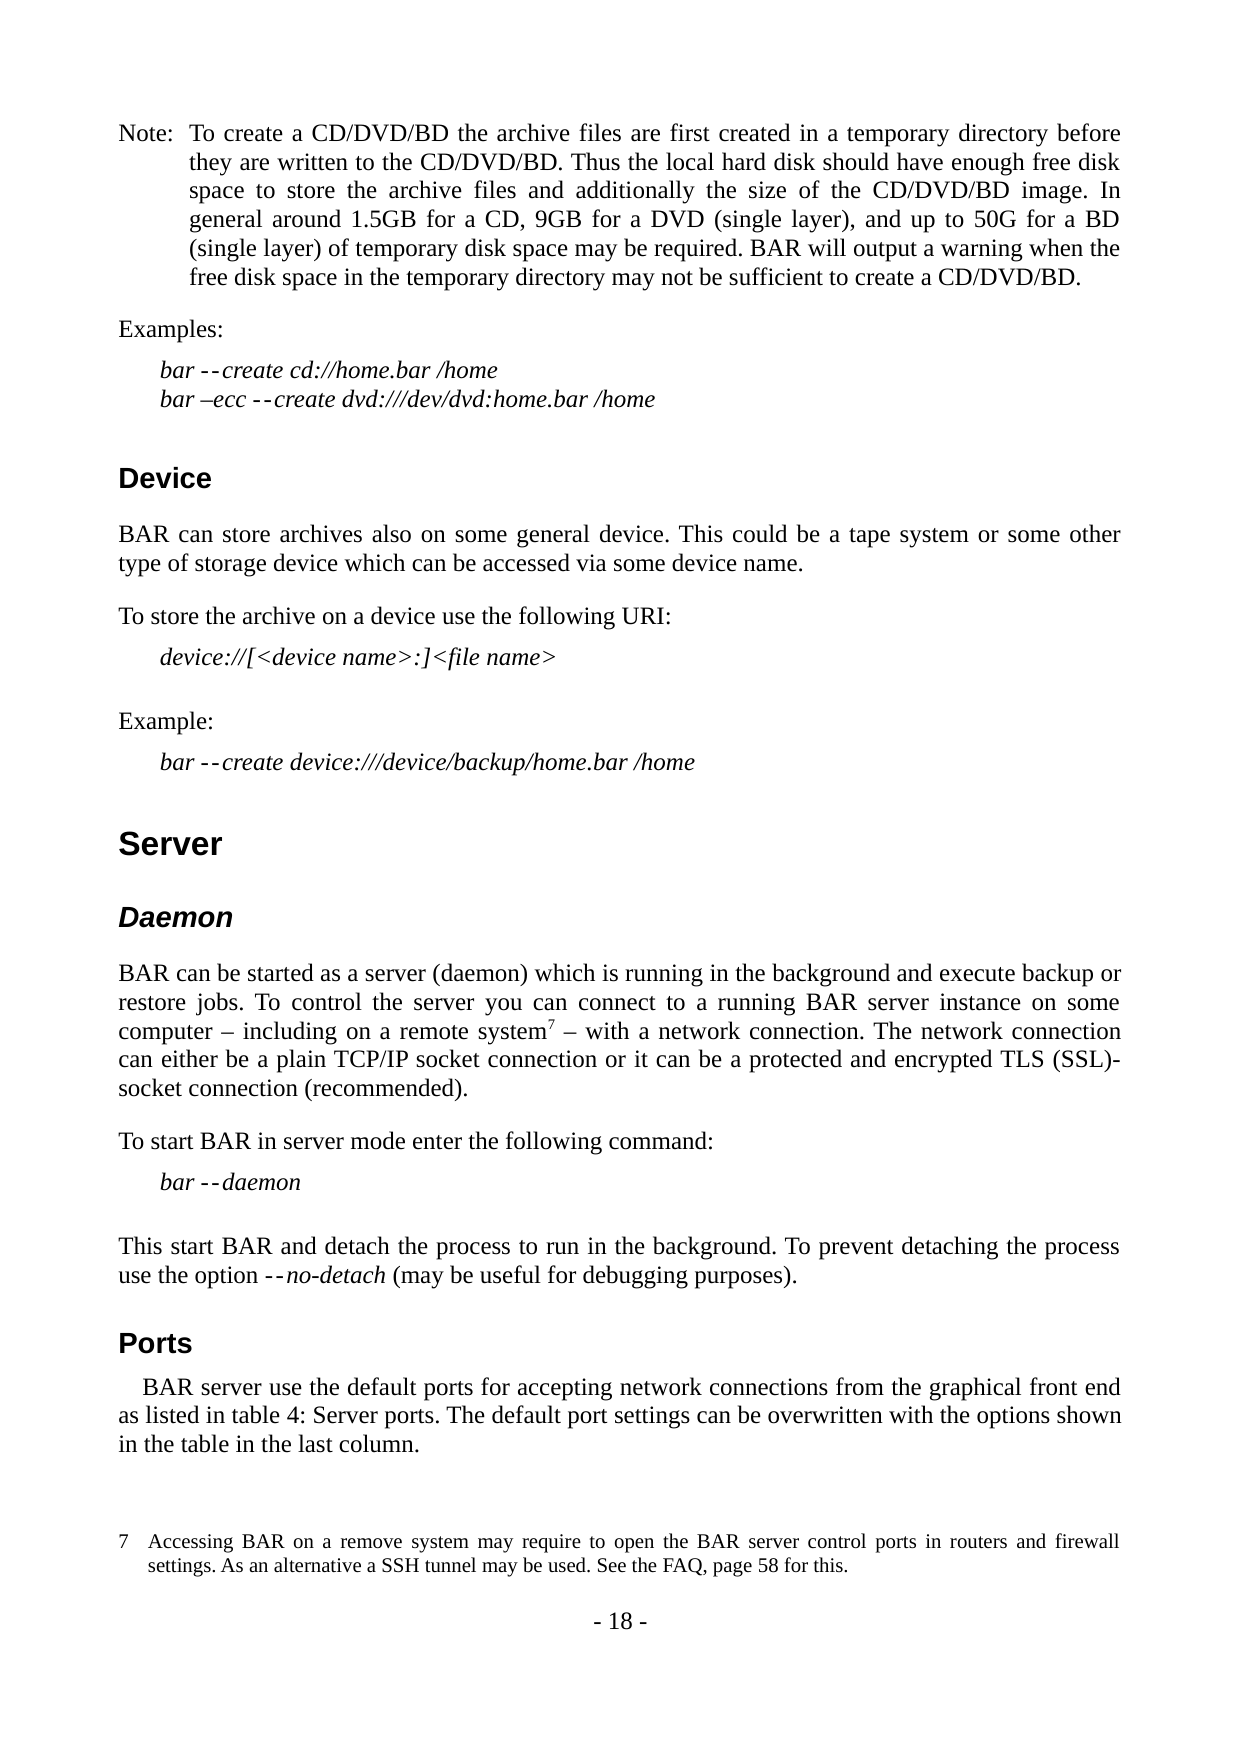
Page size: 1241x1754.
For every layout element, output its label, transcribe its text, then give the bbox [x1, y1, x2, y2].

text Accessing BAR on a remove system may require to open the BAR server control ports in routers and firewall settings. As an alternative a SSH tunnel may be used. See the FAQ, page 60 for this. [118, 1529, 1122, 1577]
text To store the archive on a device use the following URI: [118, 601, 1122, 630]
text BAR server use the default ports for accepting network connections from the graphical front end as listed in table 4: Server ports. The default port settings can be overwritten with the options shown in the table in the last column. [118, 1372, 1122, 1458]
text bar ‑‑create cd://home.bar /home [159, 355, 1122, 384]
text Example: [118, 706, 1122, 735]
subtitle Device [118, 461, 1122, 495]
subtitle Ports [118, 1326, 1122, 1359]
text bar ‑‑daemon [159, 1167, 1122, 1196]
text This start BAR and detach the process to run in the background. To prevent detaching the process use the option ‑‑no-detach (may be useful for debugging purposes). [118, 1231, 1122, 1289]
text BAR can be started as a server (daemon) which is running in the background and execute backup or restore jobs. To control the server you can connect to a running BAR server instance on some computer – including on a remote system – with a network connection. The network connection can either be a plain TCP/IP socket connection or it can be a protected and encrypted TLS (SSL)-socket connection (recommended). [118, 958, 1122, 1102]
text Note: To create a CD/DVD/BD the archive files are first created in a temporary directory before they are written to the CD/DVD/BD. Thus the local hard disk should have enough free disk space to store the archive files and additionally the size of the CD/DVD/BD image. In general around 1.5GB for a CD, 9GB for a DVD (single layer), and up to 50G for a BD (single layer) of temporary disk space may be required. BAR will output a warning when the free disk space in the temporary directory may not be sufficient to create a CD/DVD/BD. [118, 118, 1122, 291]
text bar ‑‑create device:///device/backup/home.bar /home [159, 747, 1122, 776]
subtitle Server [118, 824, 1122, 863]
text BAR can store archives also on some general device. This could be a tape system or some other type of storage device which can be accessed via some device name. [118, 519, 1122, 577]
text bar –ecc ‑‑create dvd:///dev/dvd:home.bar /home [159, 384, 1122, 413]
text device://[<device name>:]<file name> [159, 642, 1122, 670]
text Examples: [118, 314, 1122, 343]
text To start BAR in server mode enter the following command: [118, 1126, 1122, 1155]
subtitle Daemon [118, 900, 1122, 934]
